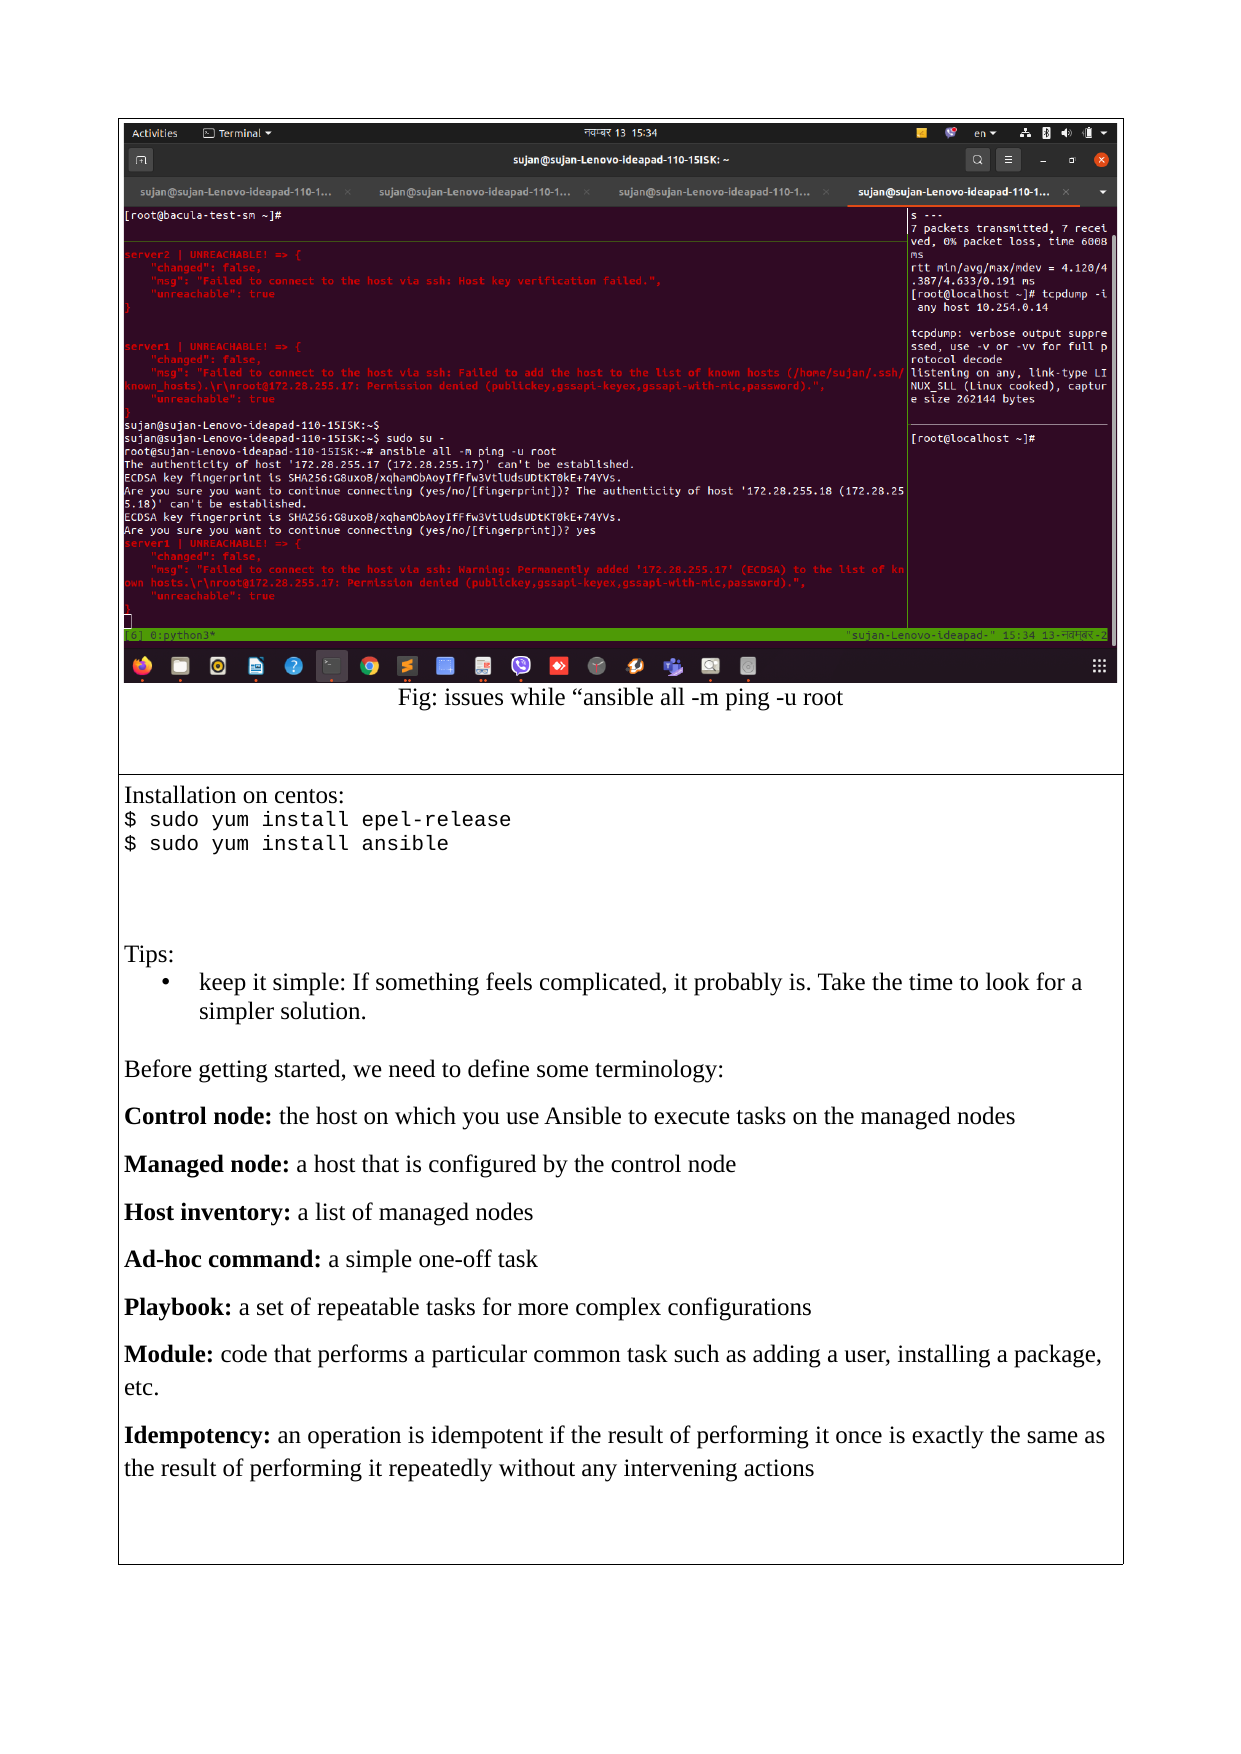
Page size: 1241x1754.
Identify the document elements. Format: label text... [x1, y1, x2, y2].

table_cell Fig: issues while “ansible all -m ping -u root [119, 119, 1123, 774]
picture [123, 123, 1118, 683]
table_cell Installation on centos: $ sudo yum install epel-release $ sudo yum install ansible Tips: keep it simple: If something feels complicated, it probably is. Take the time to look for a simpler solution. Before getting started, we need to define some terminology: Control node: the host on which you use Ansible to execute tasks on the managed nodes Managed node: a host that is configured by the control node Host inventory: a list of managed nodes Ad-hoc command: a simple one-off task Playbook: a set of repeatable tasks for more complex configurations Module: code that performs a particular common task such as adding a user, installing a package, etc. Idempotency: an operation is idempotent if the result of performing it once is exactly the same as the result of performing it repeatedly without any intervening actions [119, 775, 1123, 1564]
